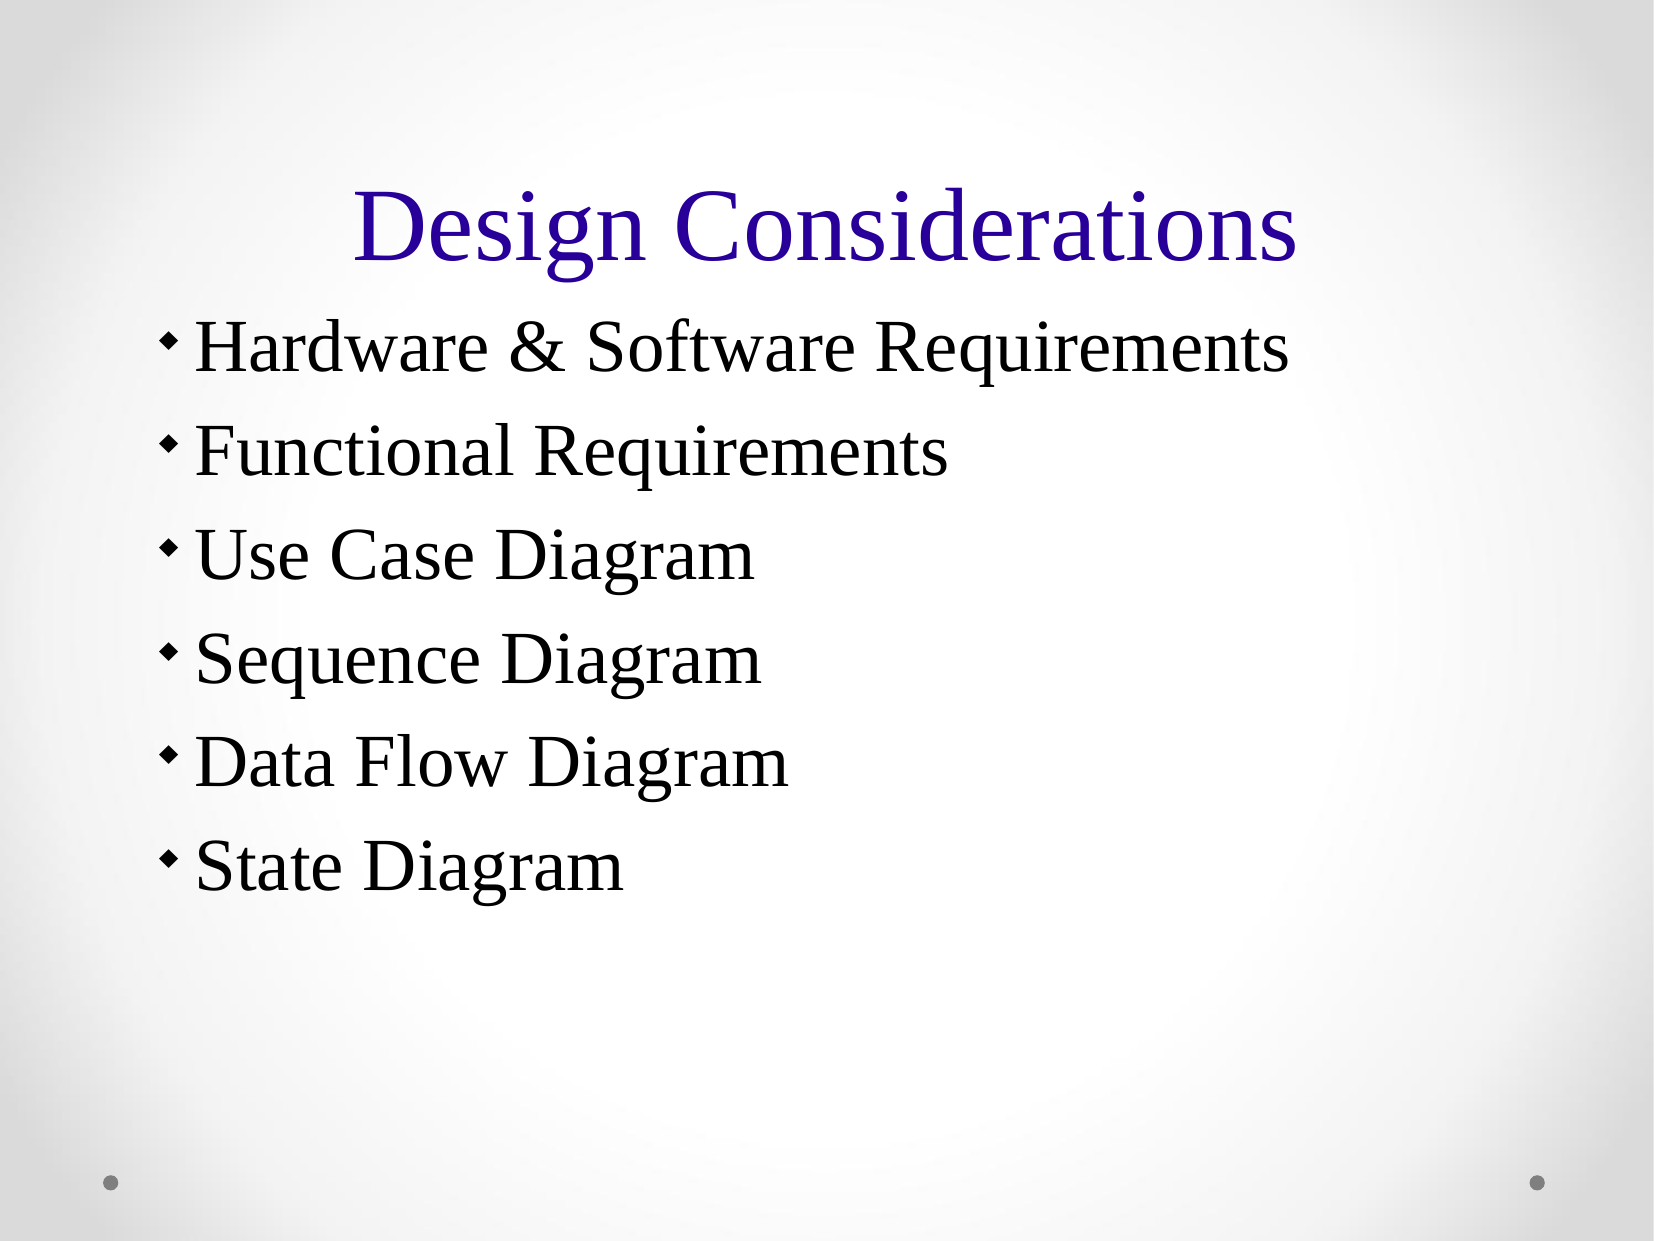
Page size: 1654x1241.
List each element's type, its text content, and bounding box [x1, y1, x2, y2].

list Hardware & Software Requirements Functional Requirements Use Case Diagram Sequence Diagram Data Flow Diagram State Diagram [82, 289, 1571, 1108]
picture [0, 0, 1654, 1241]
title Design Considerations [82, 47, 1571, 289]
